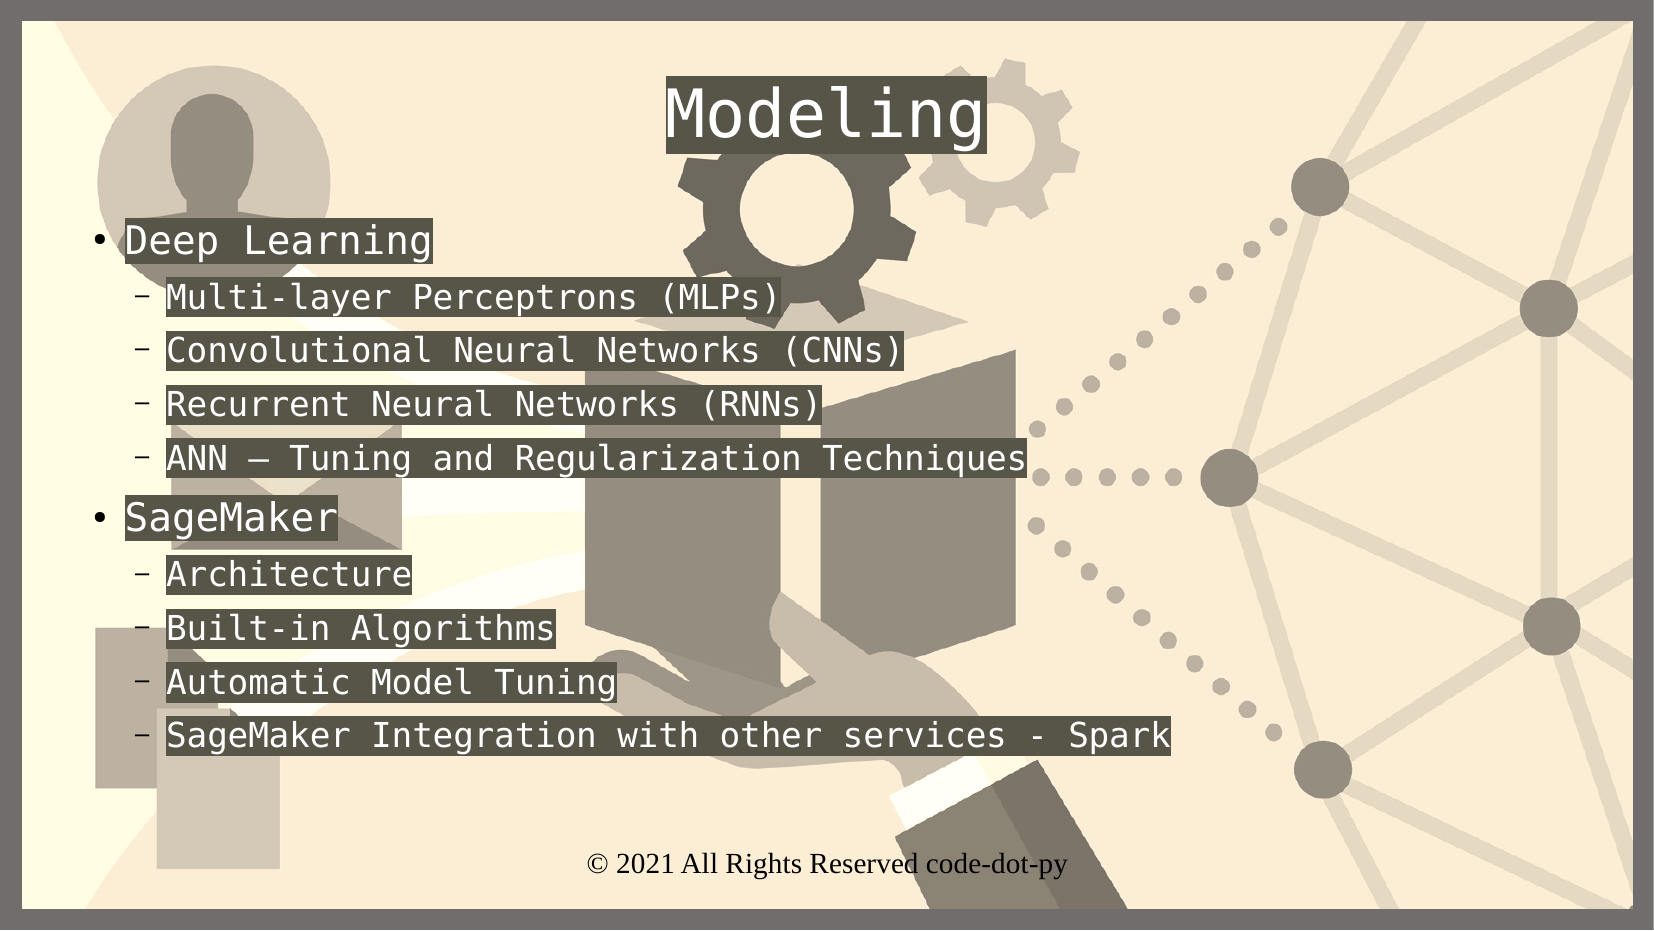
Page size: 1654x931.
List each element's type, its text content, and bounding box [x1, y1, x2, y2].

title Modeling [82, 37, 1571, 193]
list Deep Learning Multi-layer Perceptrons (MLPs) Convolutional Neural Networks (CNNs) Recurrent Neural Networks (RNNs) ANN – Tuning and Regularization Techniques SageMaker Architecture Built-in Algorithms Automatic Model Tuning SageMaker Integration with other services - Spark [82, 217, 1571, 758]
picture [0, 0, 1654, 930]
